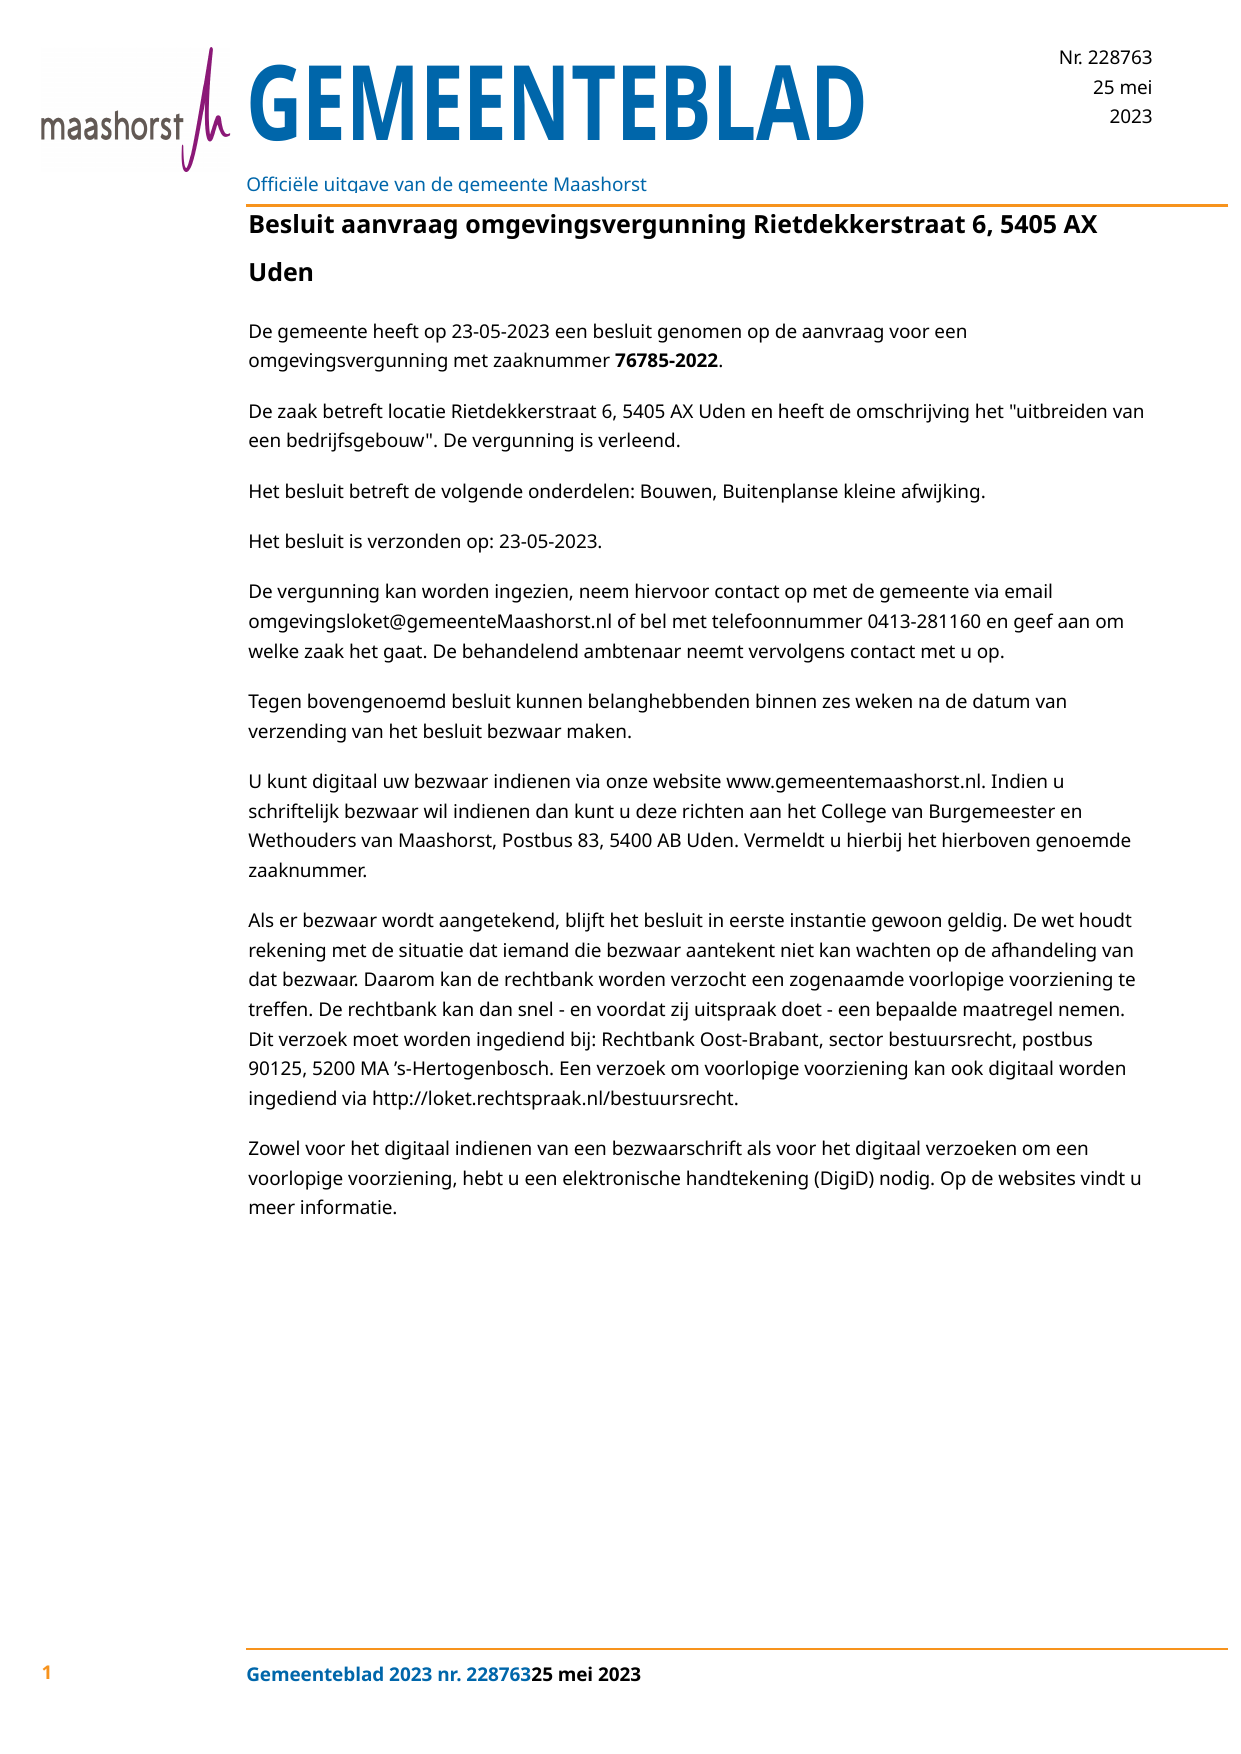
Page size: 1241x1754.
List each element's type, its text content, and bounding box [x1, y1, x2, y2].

picture [41, 47, 231, 172]
text Als er bezwaar wordt aangetekend, blijft het besluit in eerste instantie gewoon geldig. De wet houdt rekening met de situatie dat iemand die bezwaar aantekent niet kan wachten op de afhandeling van dat bezwaar. Daarom kan de rechtbank worden verzocht een zogenaamde voorlopige voorziening te treffen. De rechtbank kan dan snel - en voordat zij uitspraak doet - een bepaalde maatregel nemen. Dit verzoek moet worden ingediend bij: Rechtbank Oost-Brabant, sector bestuursrecht, postbus 90125, 5200 MA ’s-Hertogenbosch. Een verzoek om voorlopige voorziening kan ook digitaal worden ingediend via http://loket.rechtspraak.nl/bestuursrecht. [248, 907, 1152, 1111]
text De zaak betreft locatie Rietdekkerstraat 6, 5405 AX Uden en heeft de omschrijving het "uitbreiden van een bedrijfsgebouw". De vergunning is verleend. [248, 398, 1152, 453]
text Het besluit betreft de volgende onderdelen: Bouwen, Buitenplanse kleine afwijking. [248, 478, 1152, 504]
text De gemeente heeft op 23-05-2023 een besluit genomen op de aanvraag voor een omgevingsvergunning met zaaknummer 76785-2022. [248, 318, 1152, 373]
text U kunt digitaal uw bezwaar indienen via onze website www.gemeentemaashorst.nl. Indien u schriftelijk bezwaar wil indienen dan kunt u deze richten aan het College van Burgemeester en Wethouders van Maashorst, Postbus 83, 5400 AB Uden. Vermeldt u hierbij het hierboven genoemde zaaknummer. [248, 768, 1152, 883]
text De vergunning kan worden ingezien, neem hiervoor contact op met de gemeente via email omgevingsloket@gemeenteMaashorst.nl of bel met telefoonnummer 0413-281160 en geef aan om welke zaak het gaat. De behandelend ambtenaar neemt vervolgens contact met u op. [248, 579, 1152, 664]
text Het besluit is verzonden op: 23-05-2023. [248, 528, 1152, 554]
text Zowel voor het digitaal indienen van een bezwaarschrift als voor het digitaal verzoeken om een voorlopige voorziening, hebt u een elektronische handtekening (DigiD) nodig. Op de websites vindt u meer informatie. [248, 1135, 1152, 1220]
text Tegen bovengenoemd besluit kunnen belanghebbenden binnen zes weken na de datum van verzending van het besluit bezwaar maken. [248, 688, 1152, 744]
text Besluit aanvraag omgevingsvergunning Rietdekkerstraat 6, 5405 AX Uden [248, 207, 1152, 288]
